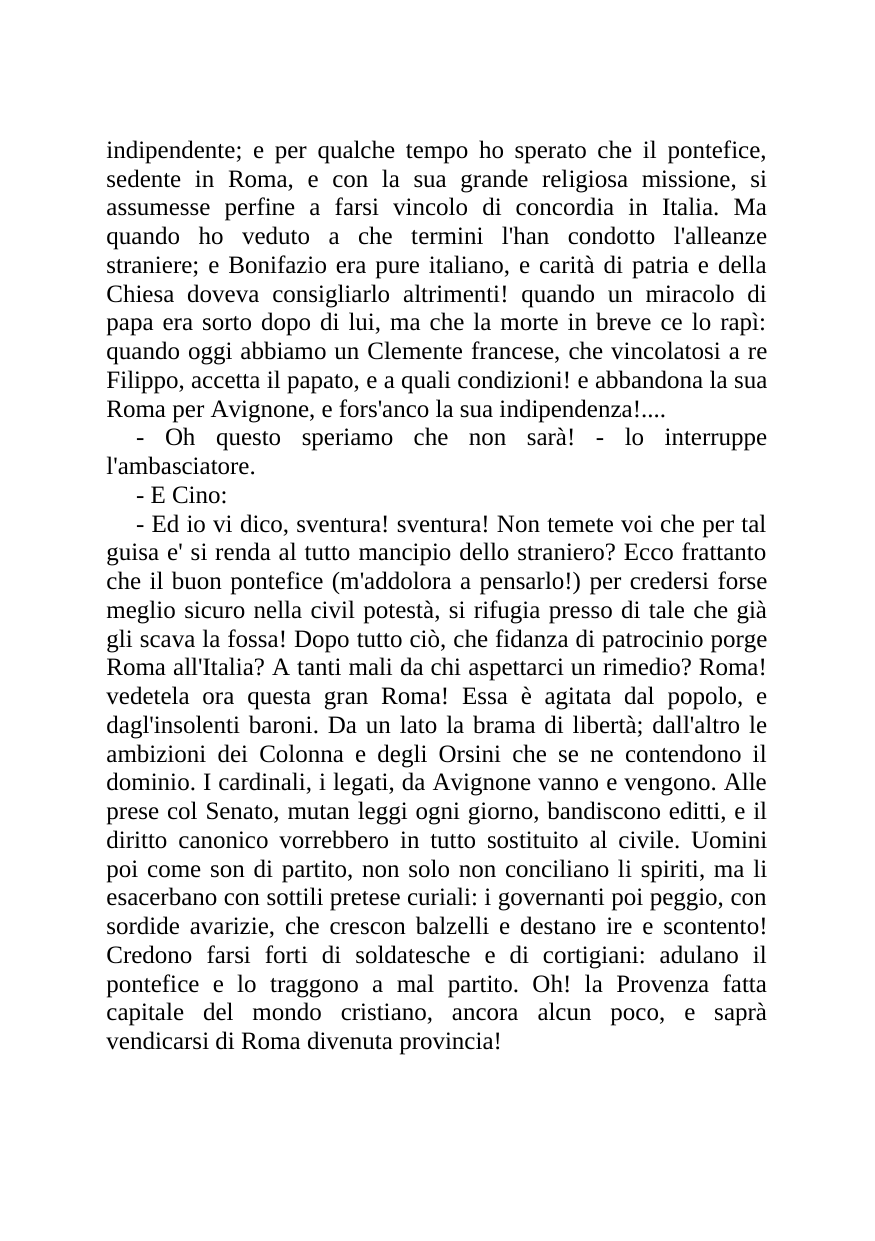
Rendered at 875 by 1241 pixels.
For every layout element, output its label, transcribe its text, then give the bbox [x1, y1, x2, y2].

text - E Cino: [106, 480, 768, 509]
text - Ed io vi dico, sventura! sventura! Non temete voi che per tal guisa e' si renda al tutto mancipio dello straniero? Ecco frattanto che il buon pontefice (m'addolora a pensarlo!) per credersi forse meglio sicuro nella civil potestà, si rifugia presso di tale che già gli scava la fossa! Dopo tutto ciò, che fidanza di patrocinio porge Roma all'Italia? A tanti mali da chi aspettarci un rimedio? Roma! vedetela ora questa gran Roma! Essa è agitata dal popolo, e dagl'insolenti baroni. Da un lato la brama di libertà; dall'altro le ambizioni dei Colonna e degli Orsini che se ne contendono il dominio. I cardinali, i legati, da Avignone vanno e vengono. Alle prese col Senato, mutan leggi ogni giorno, bandiscono editti, e il diritto canonico vorrebbero in tutto sostituito al civile. Uomini poi come son di partito, non solo non conciliano li spiriti, ma li esacerbano con sottili pretese curiali: i governanti poi peggio, con sordide avarizie, che crescon balzelli e destano ire e scontento! Credono farsi forti di soldatesche e di cortigiani: adulano il pontefice e lo traggono a mal partito. Oh! la Provenza fatta capitale del mondo cristiano, ancora alcun poco, e saprà vendicarsi di Roma divenuta provincia! [106, 509, 768, 1055]
text - Oh questo speriamo che non sarà! - lo interruppe l'ambasciatore. [106, 422, 768, 480]
text indipendente; e per qualche tempo ho sperato che il pontefice, sedente in Roma, e con la sua grande religiosa missione, si assumesse perfine a farsi vincolo di concordia in Italia. Ma quando ho veduto a che termini l'han condotto l'alleanze straniere; e Bonifazio era pure italiano, e carità di patria e della Chiesa doveva consigliarlo altrimenti! quando un miracolo di papa era sorto dopo di lui, ma che la morte in breve ce lo rapì: quando oggi abbiamo un Clemente francese, che vincolatosi a re Filippo, accetta il papato, e a quali condizioni! e abbandona la sua Roma per Avignone, e fors'anco la sua indipendenza!.... [106, 135, 768, 422]
